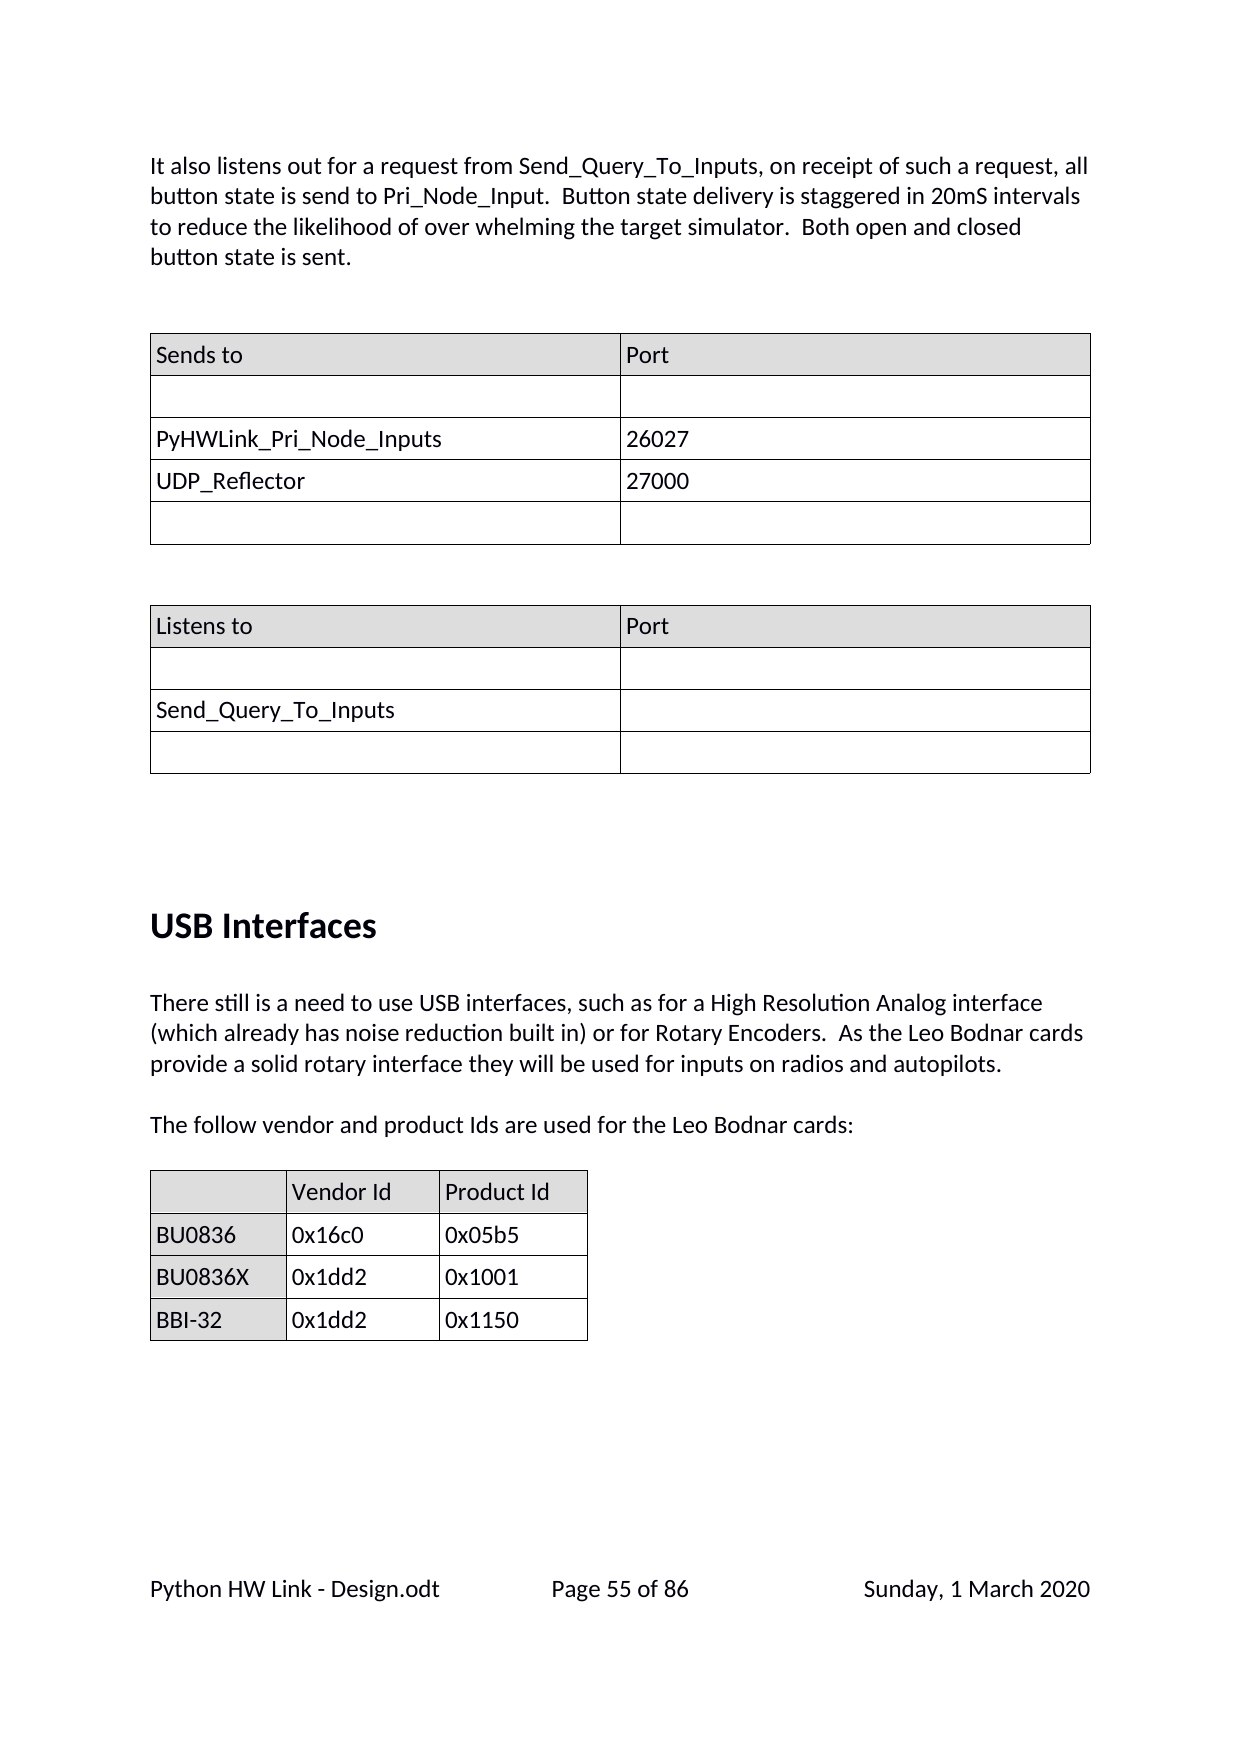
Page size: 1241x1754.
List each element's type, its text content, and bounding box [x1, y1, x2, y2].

table_cell Send_Query_To_Inputs [151, 690, 620, 731]
table_cell [151, 502, 620, 543]
table_header Listens to [151, 606, 620, 647]
table_cell [151, 376, 620, 417]
table_header Sends to [151, 334, 620, 375]
table_cell 0x1001 [440, 1256, 587, 1297]
table_header [151, 1171, 286, 1212]
table_cell [621, 376, 1090, 417]
table_cell 0x1150 [440, 1299, 587, 1340]
table_cell BU0836X [151, 1256, 286, 1297]
table_header Port [621, 606, 1090, 647]
table_cell 0x1dd2 [287, 1299, 439, 1340]
table_header Vendor Id [287, 1171, 439, 1212]
table_cell 0x1dd2 [287, 1256, 439, 1297]
table_cell [151, 648, 620, 689]
table_cell PyHWLink_Pri_Node_Inputs [151, 418, 620, 459]
text The follow vendor and product Ids are used for the Leo Bodnar cards: [150, 1109, 1090, 1139]
subtitle USB Interfaces [150, 902, 1090, 948]
table_cell UDP_Reflector [151, 460, 620, 501]
table_cell 0x05b5 [440, 1214, 587, 1255]
table_cell BU0836 [151, 1214, 286, 1255]
table_cell [621, 732, 1090, 773]
table_cell BBI-32 [151, 1299, 286, 1340]
table_cell 26027 [621, 418, 1090, 459]
table_cell 27000 [621, 460, 1090, 501]
table_cell [151, 732, 620, 773]
text There still is a need to use USB interfaces, such as for a High Resolution Analog interface (which already has noise reduction built in) or for Rotary Encoders. As the Leo Bodnar cards provide a solid rotary interface they will be used for inputs on radios and autopilots. [150, 987, 1090, 1078]
table_header Product Id [440, 1171, 587, 1212]
table_cell [621, 648, 1090, 689]
table_cell [621, 690, 1090, 731]
table_cell [621, 502, 1090, 543]
text It also listens out for a request from Send_Query_To_Inputs, on receipt of such a request, all button state is send to Pri_Node_Input. Button state delivery is staggered in 20mS intervals to reduce the likelihood of over whelming the target simulator. Both open and closed button state is sent. [150, 150, 1090, 272]
table_cell 0x16c0 [287, 1214, 439, 1255]
table_header Port [621, 334, 1090, 375]
